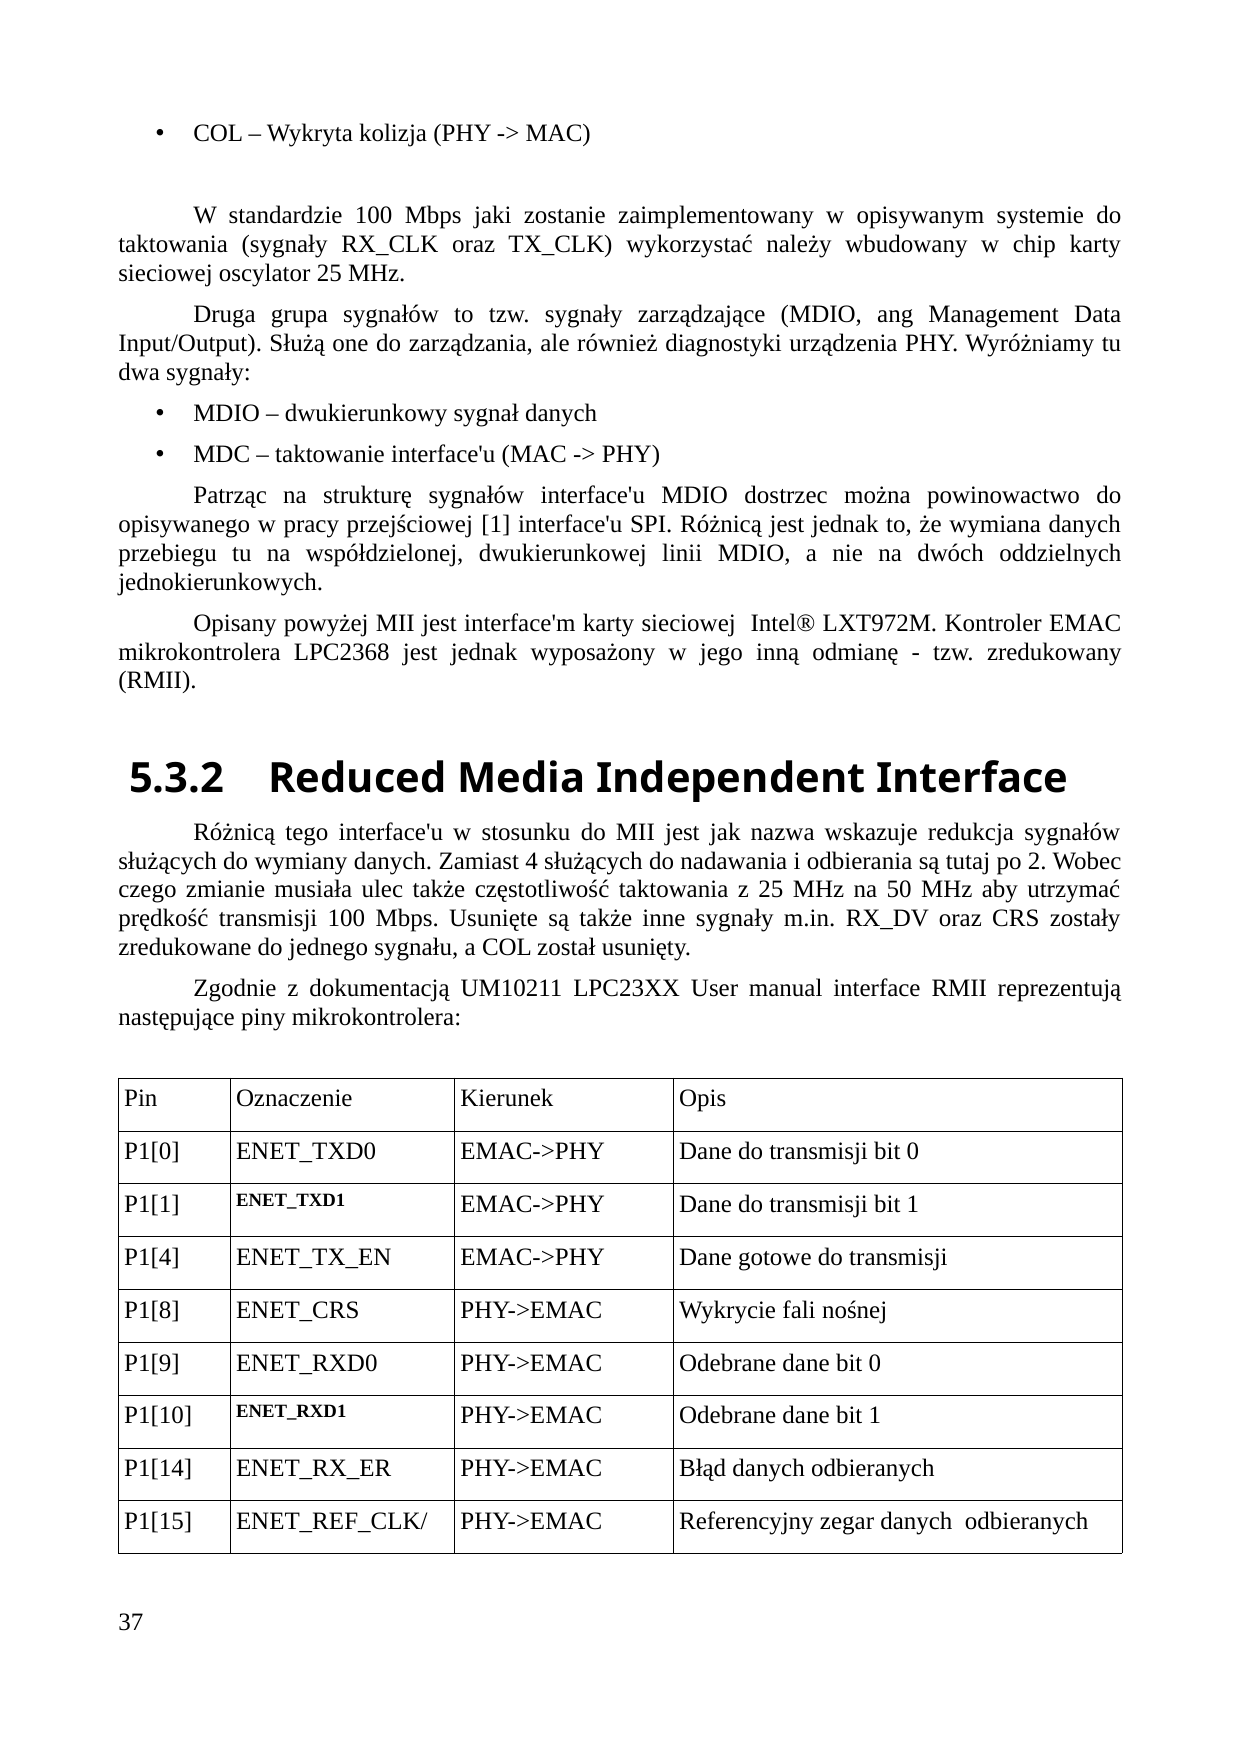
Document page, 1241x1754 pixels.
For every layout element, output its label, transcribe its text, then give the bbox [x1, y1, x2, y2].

table_header Opis [674, 1079, 1122, 1131]
text W standardzie 100 Mbps jaki zostanie zaimplementowany w opisywanym systemie do taktowania (sygnały RX_CLK oraz TX_CLK) wykorzystać należy wbudowany w chip karty sieciowej oscylator 25 MHz. [118, 201, 1122, 287]
table_cell P1[9] [119, 1343, 230, 1394]
table_cell Odebrane dane bit 1 [674, 1396, 1122, 1447]
text Zgodnie z dokumentacją UM10211 LPC23XX User manual interface RMII reprezentują następujące piny mikrokontrolera: [118, 973, 1122, 1031]
table_cell PHY->EMAC [455, 1343, 673, 1394]
table_cell ENET_RXD0 [231, 1343, 454, 1394]
table_cell ENET_CRS [231, 1290, 454, 1342]
table_cell ENET_REF_CLK/ [231, 1501, 454, 1553]
table_cell PHY->EMAC [455, 1501, 673, 1553]
table_cell Dane gotowe do transmisji [674, 1237, 1122, 1289]
table_cell PHY->EMAC [455, 1396, 673, 1447]
table_cell P1[15] [119, 1501, 230, 1553]
table_header Kierunek [455, 1079, 673, 1131]
list COL – Wykryta kolizja (PHY -> MAC) [156, 118, 1122, 147]
table_cell ENET_TXD0 [231, 1132, 454, 1183]
text Patrząc na strukturę sygnałów interface'u MDIO dostrzec można powinowactwo do opisywanego w pracy przejściowej [1] interface'u SPI. Różnicą jest jednak to, że wymiana danych przebiegu tu na współdzielonej, dwukierunkowej linii MDIO, a nie na dwóch oddzielnych jednokierunkowych. [118, 481, 1122, 596]
subtitle Reduced Media Independent Interface [118, 748, 1122, 804]
table_cell ENET_RXD1 [231, 1396, 454, 1447]
table_cell Błąd danych odbieranych [674, 1449, 1122, 1500]
table_cell P1[8] [119, 1290, 230, 1342]
table_cell ENET_TXD1 [231, 1184, 454, 1236]
text Opisany powyżej MII jest interface'm karty sieciowej Intel® LXT972M. Kontroler EMAC mikrokontrolera LPC2368 jest jednak wyposażony w jego inną odmianę - tzw. zredukowany (RMII). [118, 608, 1122, 694]
table_cell EMAC->PHY [455, 1237, 673, 1289]
table_cell P1[10] [119, 1396, 230, 1447]
table_cell Odebrane dane bit 0 [674, 1343, 1122, 1394]
list MDC – taktowanie interface'u (MAC -> PHY) [156, 439, 1122, 468]
table_cell ENET_RX_ER [231, 1449, 454, 1500]
table_cell Wykrycie fali nośnej [674, 1290, 1122, 1342]
table_header Pin [119, 1079, 230, 1131]
text Druga grupa sygnałów to tzw. sygnały zarządzające (MDIO, ang Management Data Input/Output). Służą one do zarządzania, ale również diagnostyki urządzenia PHY. Wyróżniamy tu dwa sygnały: [118, 299, 1122, 386]
table_cell Dane do transmisji bit 1 [674, 1184, 1122, 1236]
table_cell P1[1] [119, 1184, 230, 1236]
table_cell EMAC->PHY [455, 1132, 673, 1183]
table_cell ENET_TX_EN [231, 1237, 454, 1289]
table_cell P1[14] [119, 1449, 230, 1500]
table_cell PHY->EMAC [455, 1449, 673, 1500]
table_cell PHY->EMAC [455, 1290, 673, 1342]
table_cell Referencyjny zegar danych odbieranych [674, 1501, 1122, 1553]
table_cell Dane do transmisji bit 0 [674, 1132, 1122, 1183]
text Różnicą tego interface'u w stosunku do MII jest jak nazwa wskazuje redukcja sygnałów służących do wymiany danych. Zamiast 4 służących do nadawania i odbierania są tutaj po 2. Wobec czego zmianie musiała ulec także częstotliwość taktowania z 25 MHz na 50 MHz aby utrzymać prędkość transmisji 100 Mbps. Usunięte są także inne sygnały m.in. RX_DV oraz CRS zostały zredukowane do jednego sygnału, a COL został usunięty. [118, 817, 1122, 961]
list MDIO – dwukierunkowy sygnał danych [156, 398, 1122, 427]
table_cell EMAC->PHY [455, 1184, 673, 1236]
table_cell P1[4] [119, 1237, 230, 1289]
table_header Oznaczenie [231, 1079, 454, 1131]
table_cell P1[0] [119, 1132, 230, 1183]
